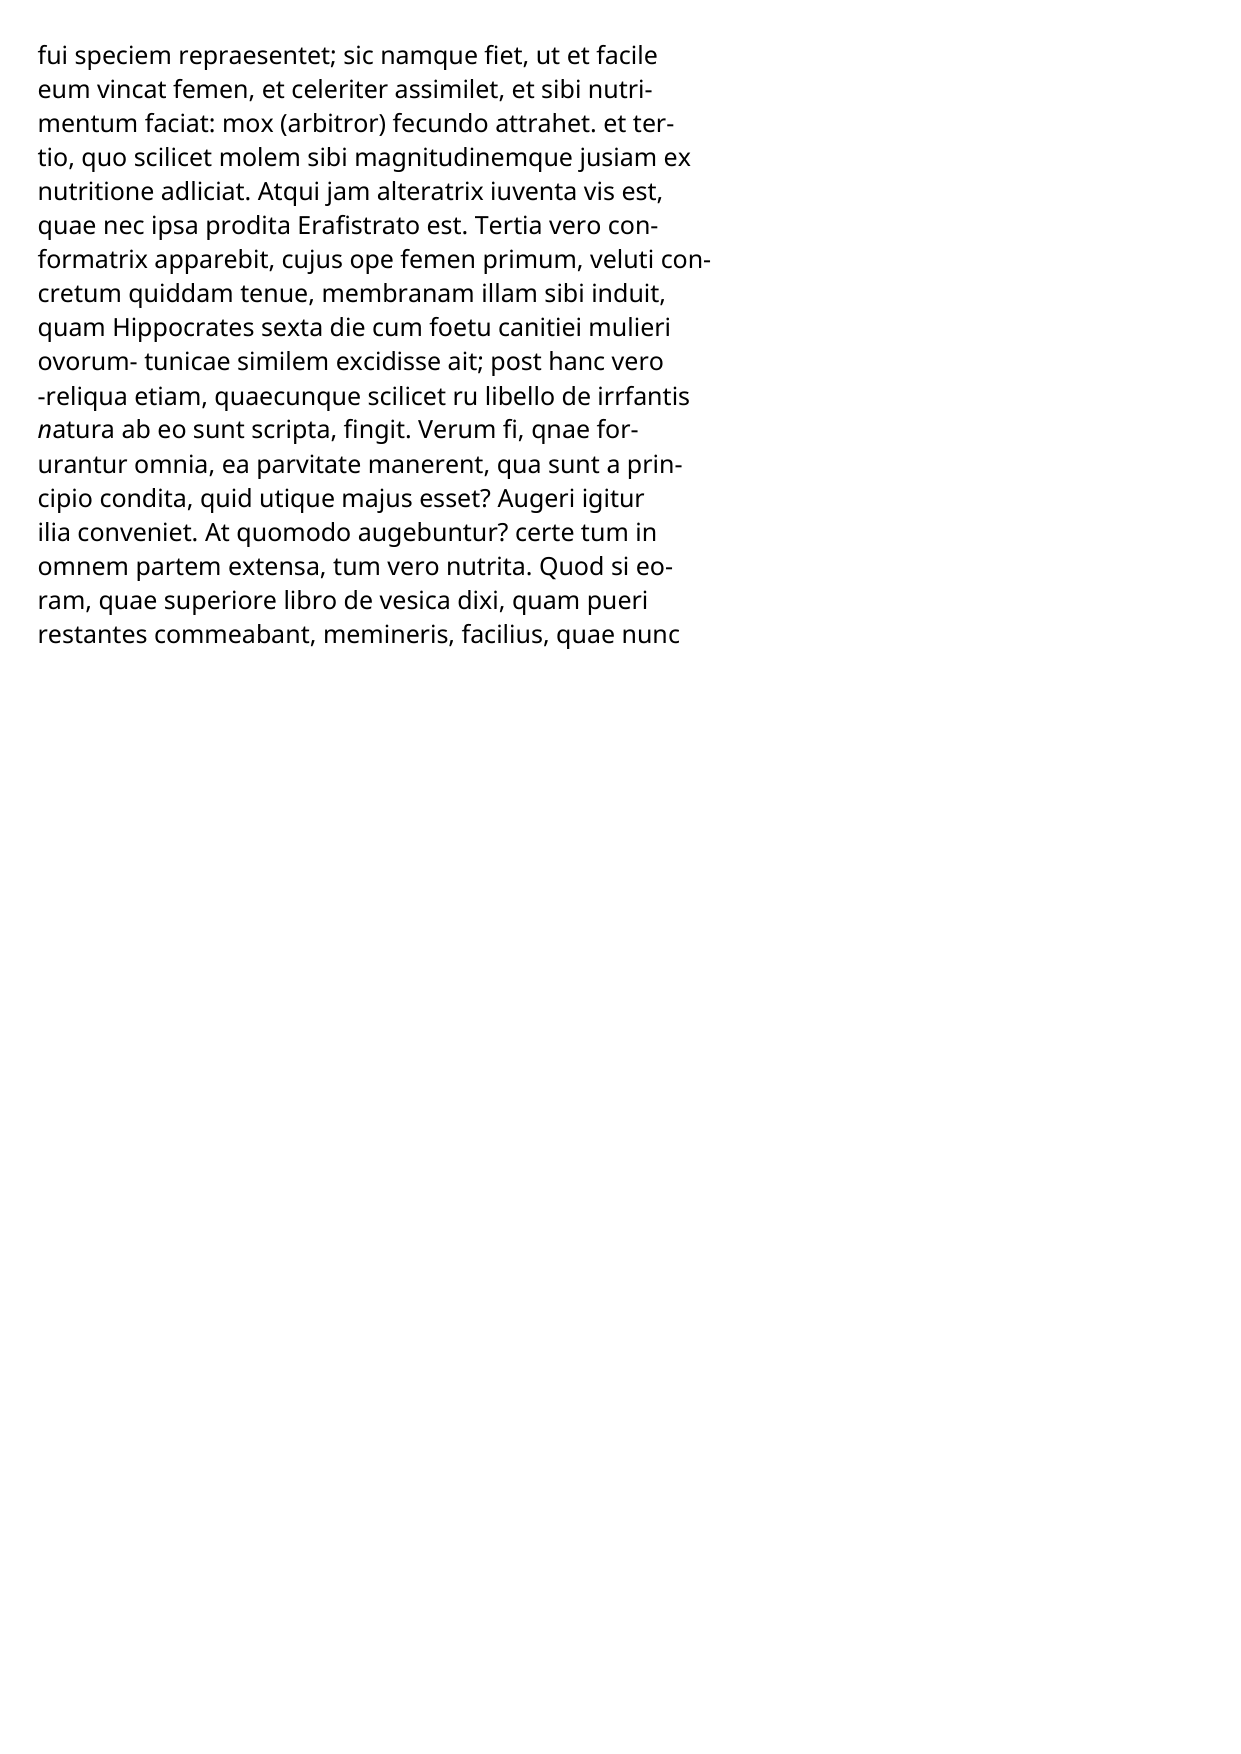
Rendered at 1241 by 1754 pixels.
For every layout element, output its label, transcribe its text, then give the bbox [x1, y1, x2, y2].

text fui speciem repraesentet; sic namque fiet, ut et facile eum vincat femen, et celeriter assimilet, et sibi nutri- mentum faciat: mox (arbitror) fecundo attrahet. et ter- tio, quo scilicet molem sibi magnitudinemque jusiam ex nutritione adliciat. Atqui jam alteratrix iuventa vis est, quae nec ipsa prodita Erafistrato est. Tertia vero con- formatrix apparebit, cujus ope femen primum, veluti con- cretum quiddam tenue, membranam illam sibi induit, quam Hippocrates sexta die cum foetu canitiei mulieri ovorum- tunicae similem excidisse ait; post hanc vero -reliqua etiam, quaecunque scilicet ru libello de irrfantis natura ab eo sunt scripta, fingit. Verum fi, qnae for- urantur omnia, ea parvitate manerent, qua sunt a prin- cipio condita, quid utique majus esset? Augeri igitur ilia conveniet. At quomodo augebuntur? certe tum in omnem partem extensa, tum vero nutrita. Quod si eo- ram, quae superiore libro de vesica dixi, quam pueri restantes commeabant, memineris, facilius, quae nunc [37, 37, 1203, 651]
